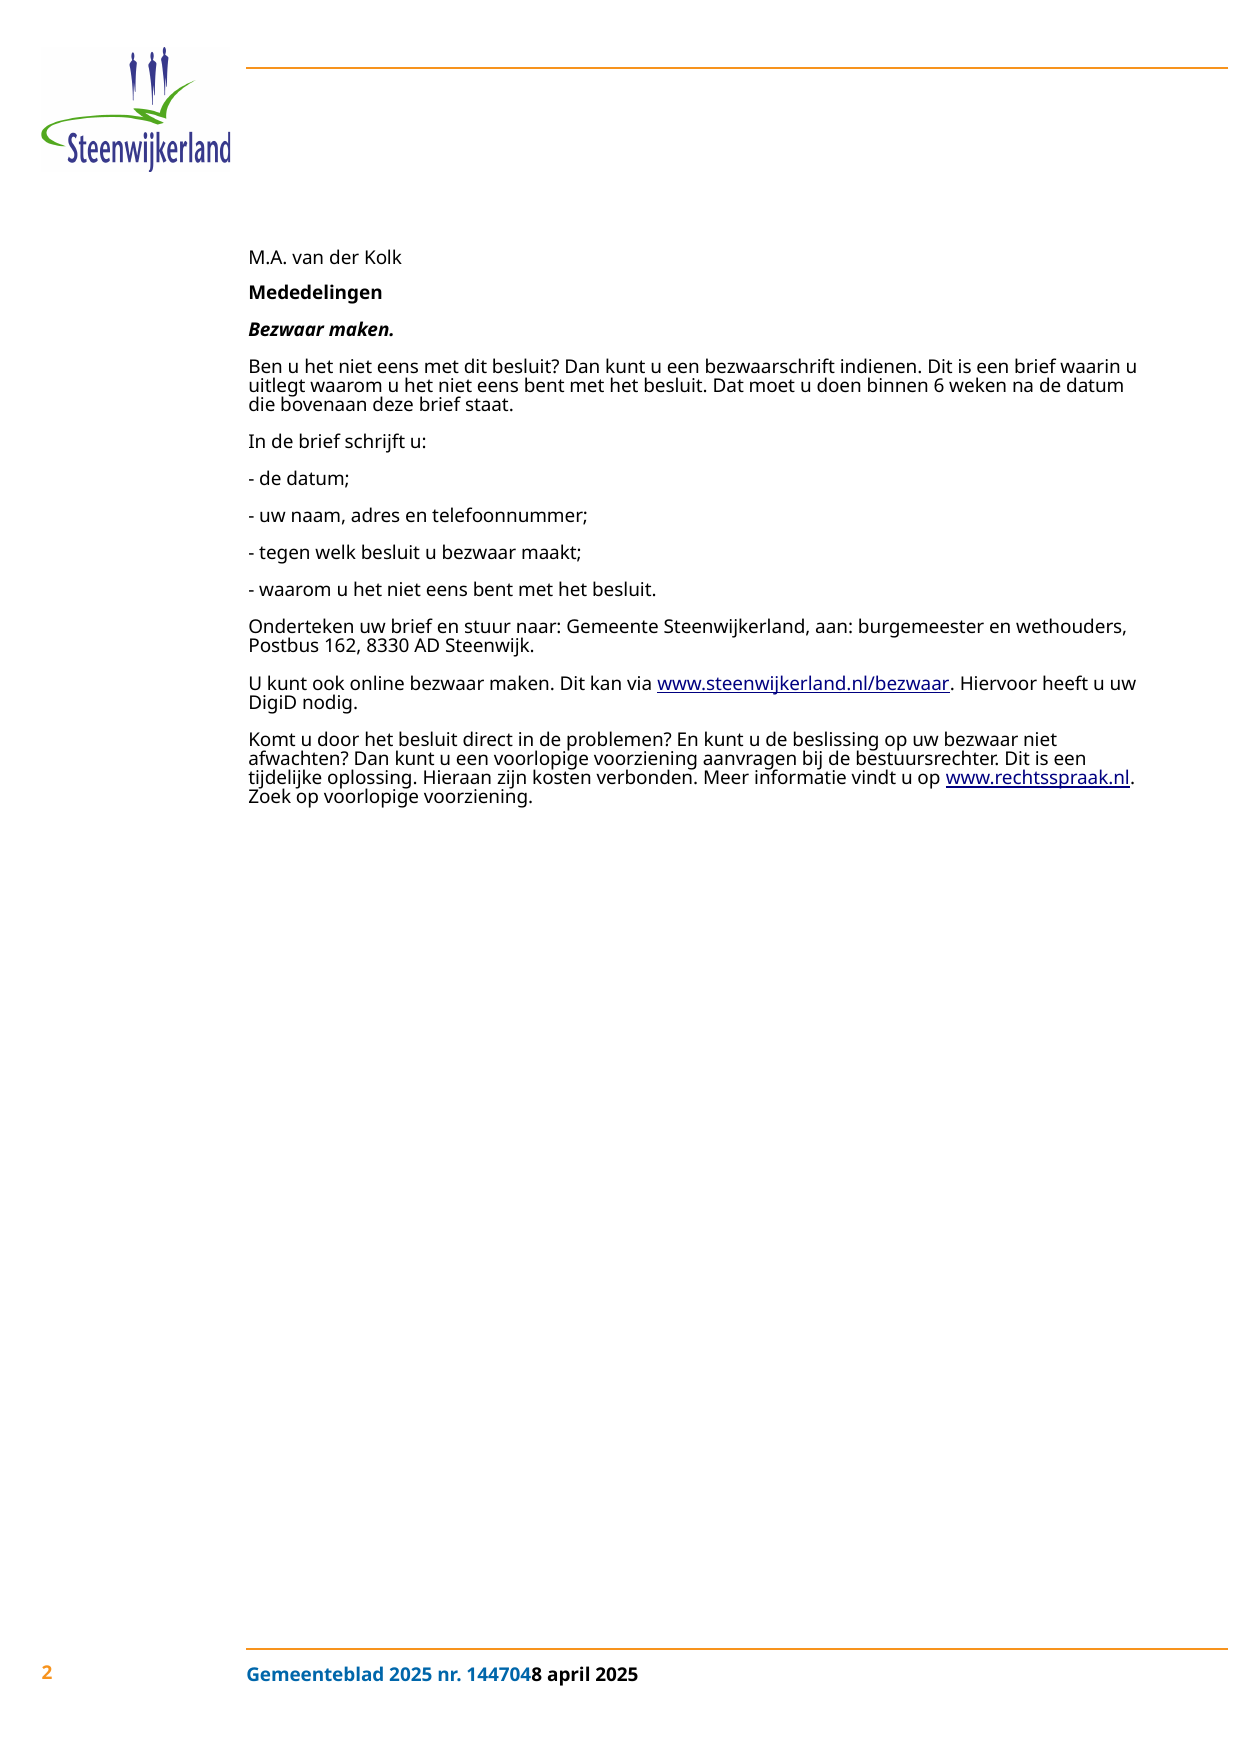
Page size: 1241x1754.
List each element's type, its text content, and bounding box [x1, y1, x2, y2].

text - tegen welk besluit u bezwaar maakt; [248, 544, 1152, 563]
text Komt u door het besluit direct in de problemen? En kunt u de beslissing op uw bezwaar niet afwachten? Dan kunt u een voorlopige voorziening aanvragen bij de bestuursrechter. Dit is een tijdelijke oplossing. Hieraan zijn kosten verbonden. Meer informatie vindt u op www.rechtsspraak.nl. Zoek op voorlopige voorziening. [248, 731, 1152, 808]
text - de datum; [248, 470, 1152, 489]
text M.A. van der Kolk [248, 244, 1152, 270]
picture [41, 47, 231, 172]
text Ben u het niet eens met dit besluit? Dan kunt u een bezwaarschrift indienen. Dit is een brief waarin u uitlegt waarom u het niet eens bent met het besluit. Dat moet u doen binnen 6 weken na de datum die bovenaan deze brief staat. [248, 358, 1152, 416]
text Bezwaar maken. [248, 321, 1152, 340]
text Onderteken uw brief en stuur naar: Gemeente Steenwijkerland, aan: burgemeester en wethouders, Postbus 162, 8330 AD Steenwijk. [248, 618, 1152, 657]
text Mededelingen [248, 284, 1152, 303]
text In de brief schrijft u: [248, 433, 1152, 453]
text U kunt ook online bezwaar maken. Dit kan via www.steenwijkerland.nl/bezwaar. Hiervoor heeft u uw DigiD nodig. [248, 674, 1152, 713]
text - uw naam, adres en telefoonnummer; [248, 507, 1152, 527]
text - waarom u het niet eens bent met het besluit. [248, 581, 1152, 601]
